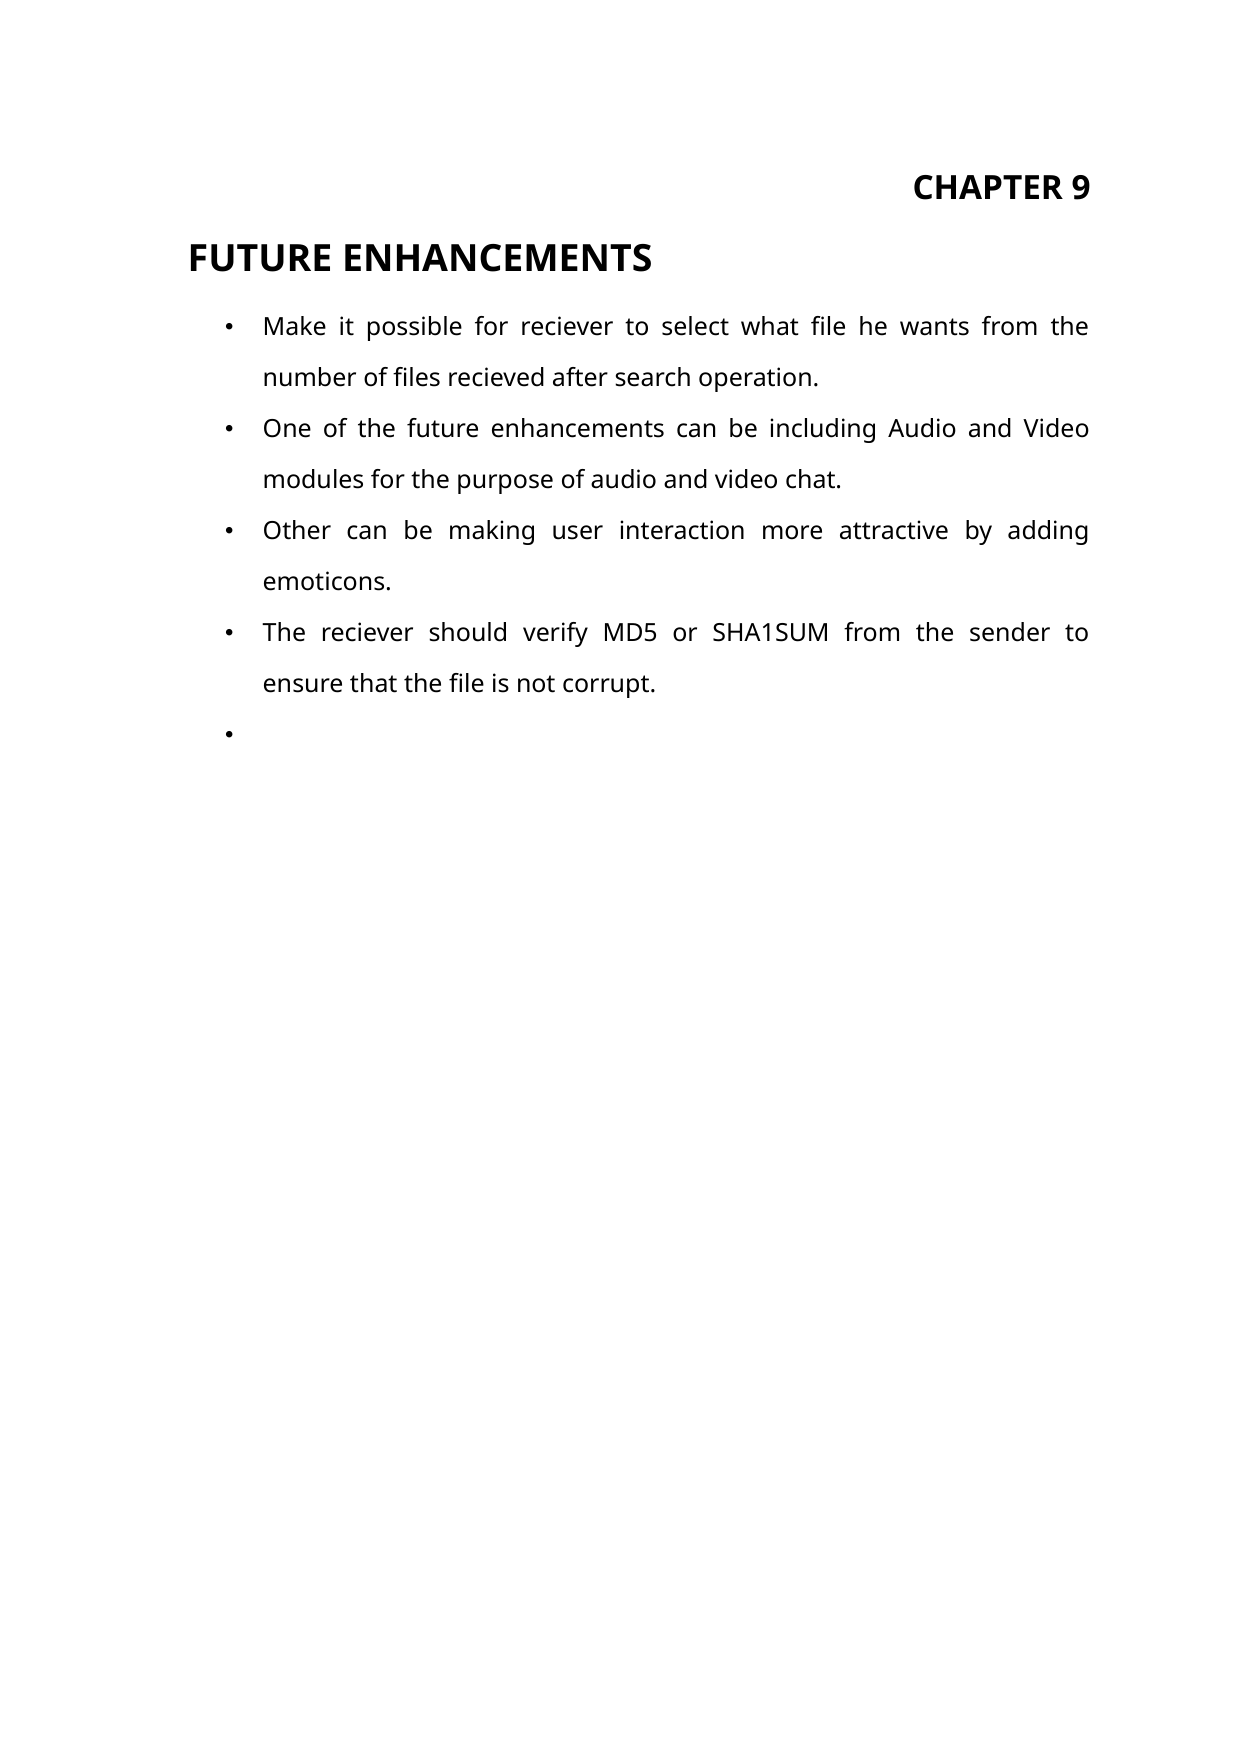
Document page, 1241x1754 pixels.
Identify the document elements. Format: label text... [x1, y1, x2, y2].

list Other can be making user interaction more attractive by adding emoticons. [225, 512, 1091, 597]
list Make it possible for reciever to select what file he wants from the number of files recieved after search operation. [225, 308, 1091, 393]
text CHAPTER 9 [187, 163, 1091, 209]
text FUTURE ENHANCEMENTS [187, 232, 1091, 283]
list One of the future enhancements can be including Audio and Video modules for the purpose of audio and video chat. [225, 410, 1091, 495]
list The reciever should verify MD5 or SHA1SUM from the sender to ensure that the file is not corrupt. [225, 614, 1091, 699]
